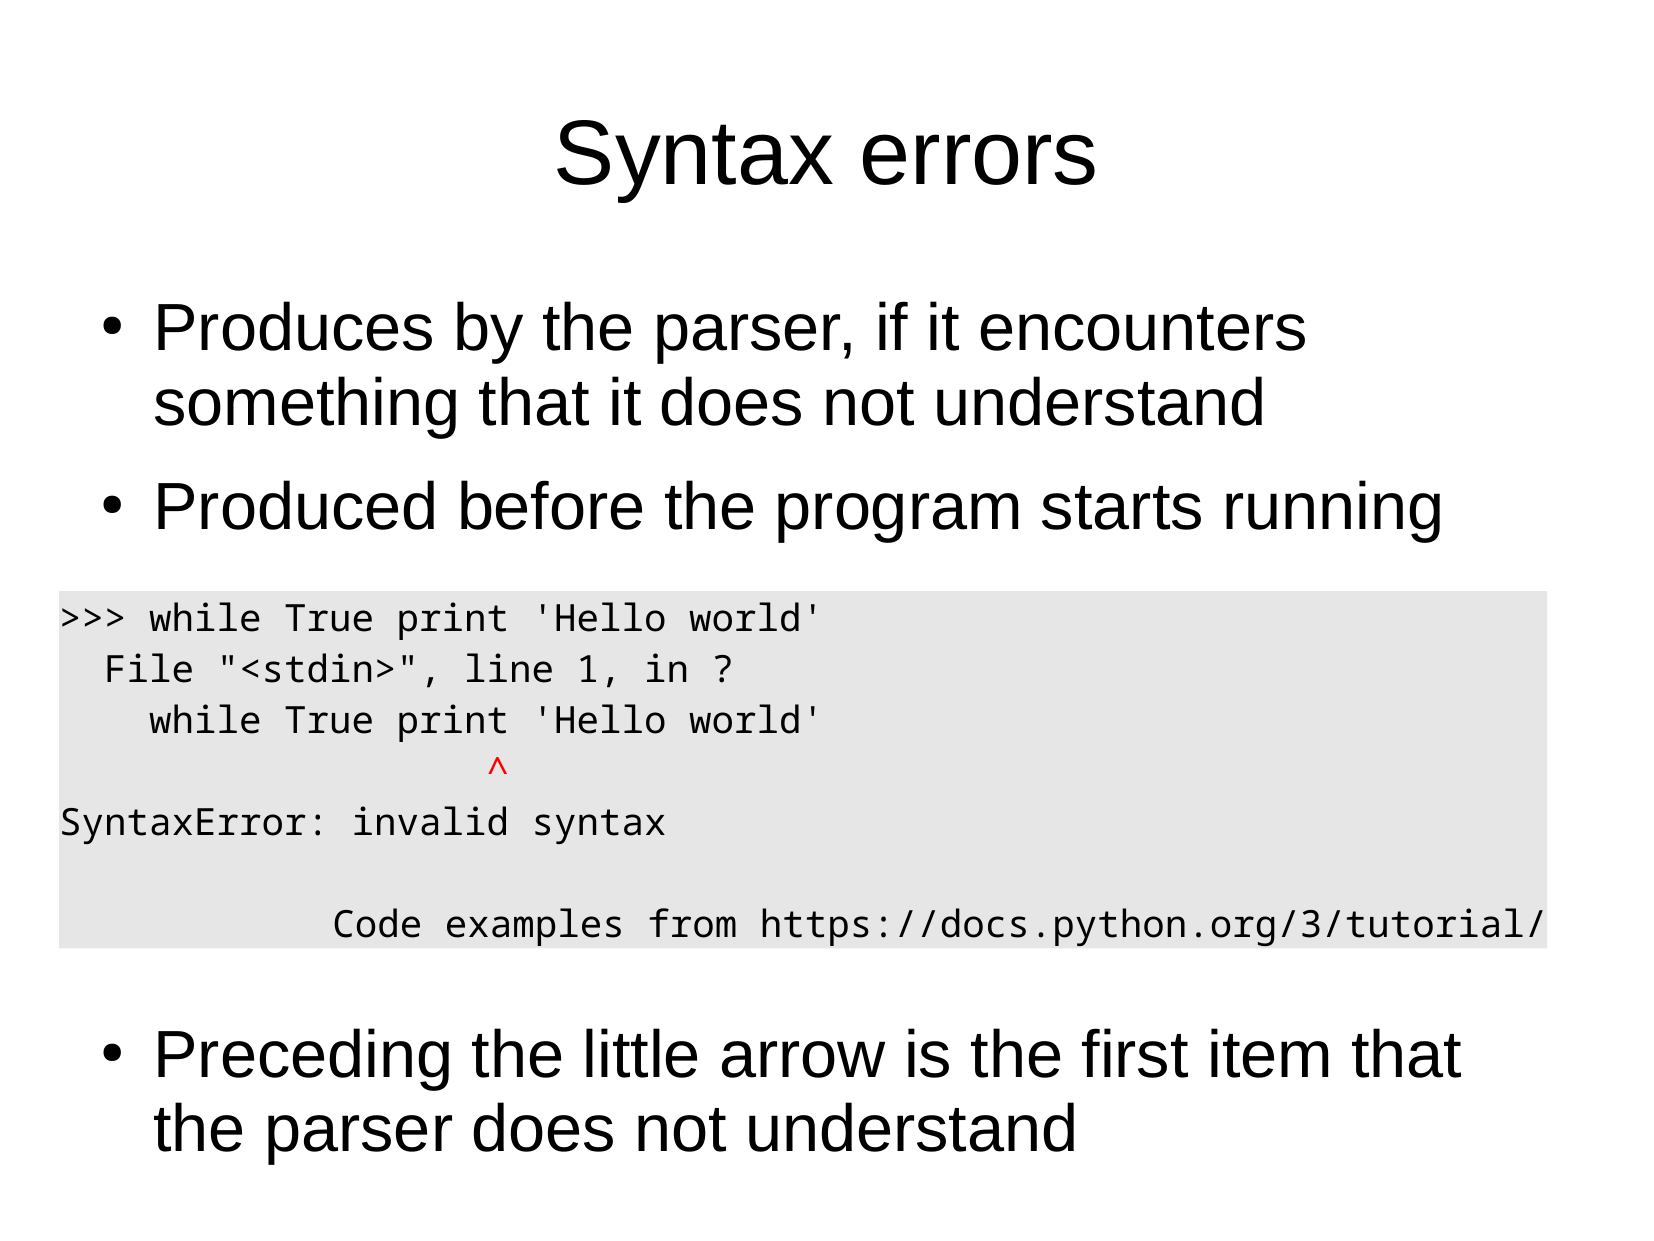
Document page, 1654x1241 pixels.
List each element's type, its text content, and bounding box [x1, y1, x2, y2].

list Produces by the parser, if it encounters something that it does not understand Produced before the program starts running [82, 290, 1571, 550]
title Syntax errors [82, 49, 1571, 257]
list Preceding the little arrow is the first item that the parser does not understand [82, 1016, 1571, 1196]
text_box >>> while True print 'Hello world' File "<stdin>", line 1, in ? while True print 'Hello world' ^ SyntaxError: invalid syntax Code examples from https://docs.python.org/3/tutorial/ [59, 603, 1548, 937]
